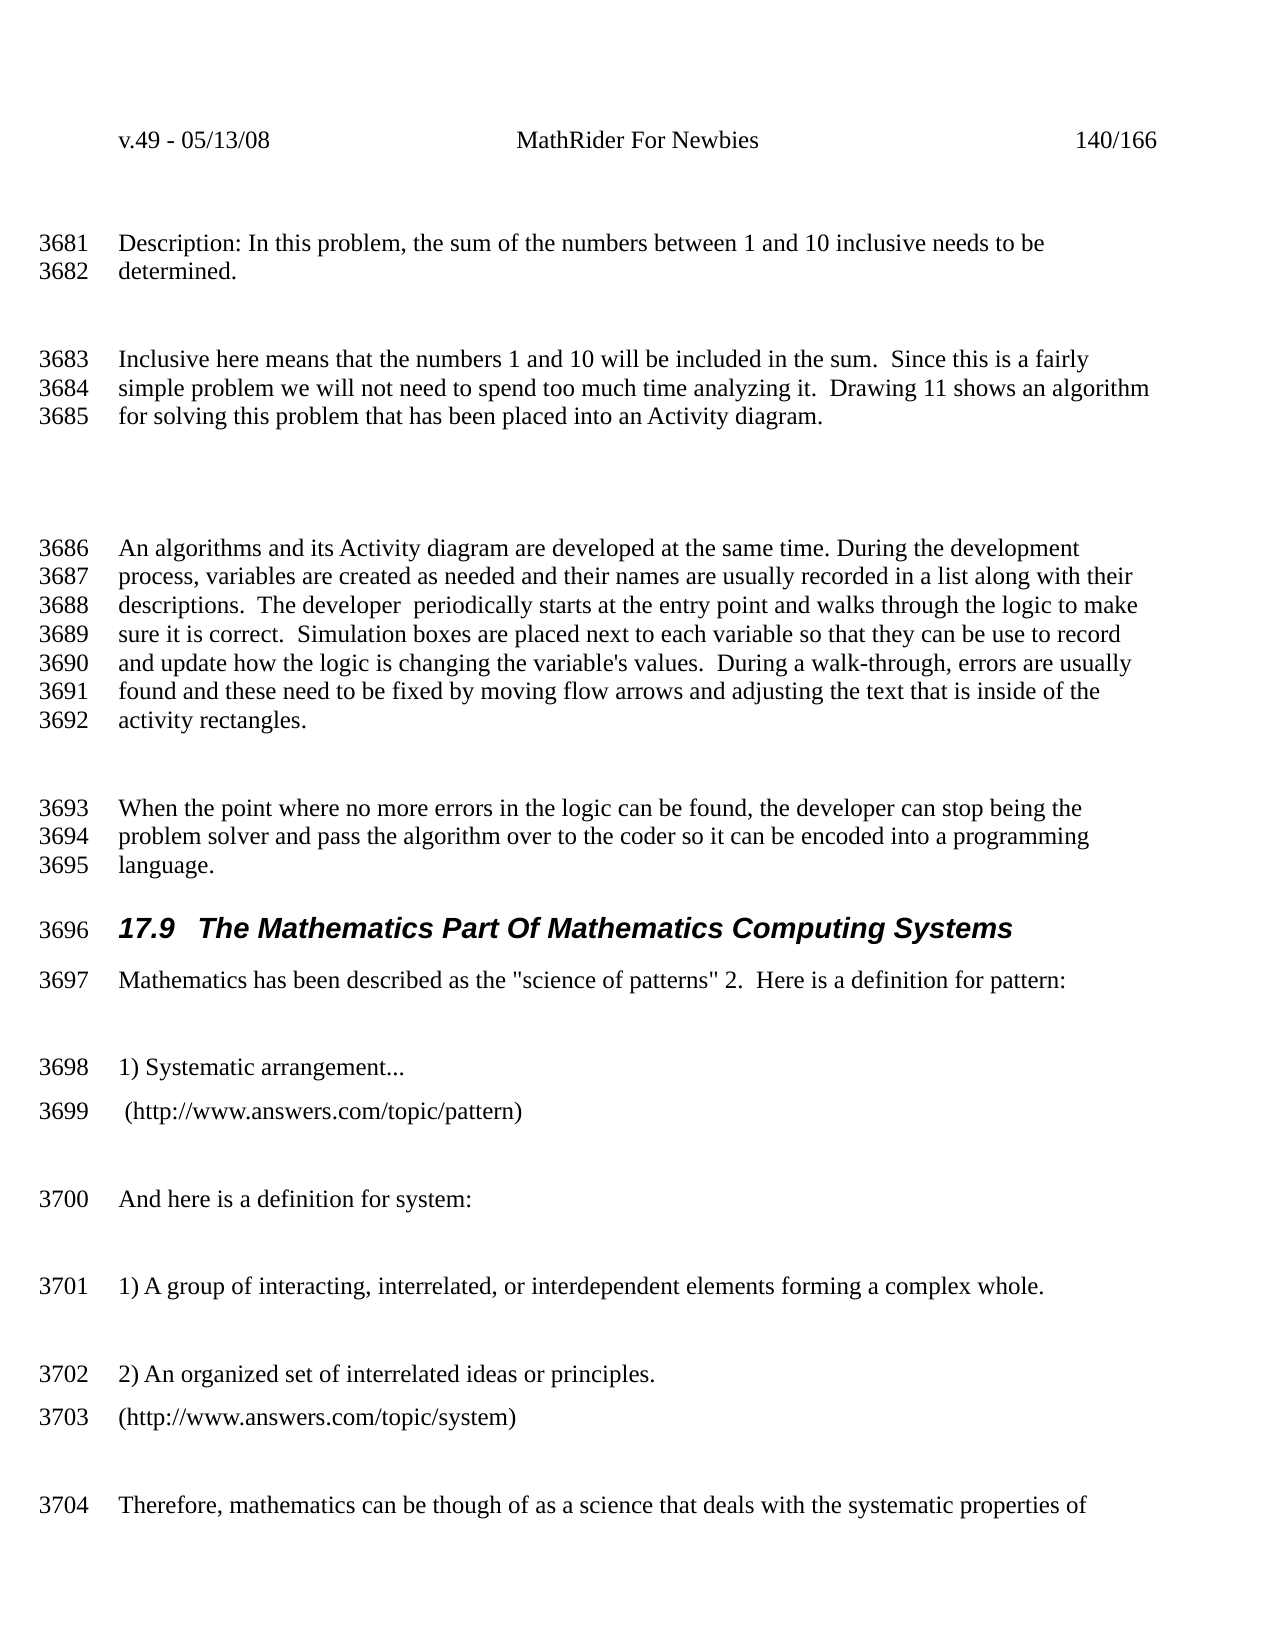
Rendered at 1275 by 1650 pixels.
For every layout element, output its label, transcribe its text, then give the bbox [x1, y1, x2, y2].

text When the point where no more errors in the logic can be found, the developer can stop being the problem solver and pass the algorithm over to the coder so it can be encoded into a programming language. [118, 793, 1157, 879]
text Description: In this problem, the sum of the numbers between 1 and 10 inclusive needs to be determined. [118, 228, 1157, 285]
text And here is a definition for system: [118, 1184, 1157, 1212]
text (http://www.answers.com/topic/system) [118, 1402, 1157, 1431]
text (http://www.answers.com/topic/pattern) [118, 1096, 1157, 1125]
text Therefore, mathematics can be though of as a science that deals with the systematic properties of [118, 1490, 1157, 1519]
text 1) Systematic arrangement... [118, 1052, 1157, 1081]
subtitle The Mathematics Part Of Mathematics Computing Systems [118, 911, 1157, 945]
text An algorithms and its Activity diagram are developed at the same time. During the development process, variables are created as needed and their names are usually recorded in a list along with their descriptions. The developer periodically starts at the entry point and walks through the logic to make sure it is correct. Simulation boxes are placed next to each variable so that they can be use to record and update how the logic is changing the variable's values. During a walk-through, errors are usually found and these need to be fixed by moving flow arrows and adjusting the text that is inside of the activity rectangles. [118, 533, 1157, 734]
text 2) An organized set of interrelated ideas or principles. [118, 1359, 1157, 1387]
text Mathematics has been described as the "science of patterns" 2. Here is a definition for pattern: [118, 965, 1157, 994]
text 1) A group of interacting, interrelated, or interdependent elements forming a complex whole. [118, 1271, 1157, 1300]
text Inclusive here means that the numbers 1 and 10 will be included in the sum. Since this is a fairly simple problem we will not need to spend too much time analyzing it. Drawing 11 shows an algorithm for solving this problem that has been placed into an Activity diagram. [118, 344, 1157, 430]
